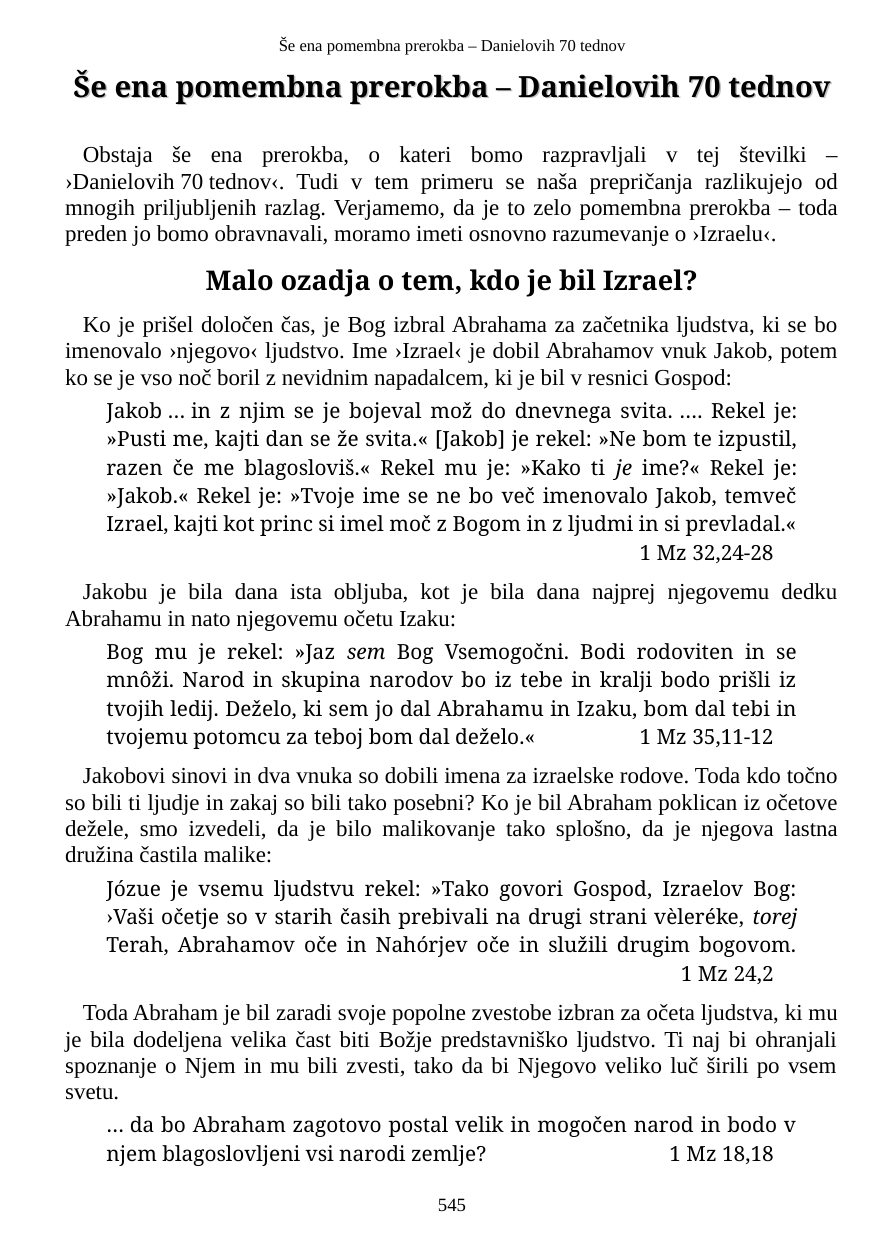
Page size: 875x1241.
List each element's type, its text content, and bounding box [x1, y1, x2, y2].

text Obstaja še ena prerokba, o kateri bomo razpravljali v tej številki – ›Danielovih 70 tednov‹. Tudi v tem primeru se naša prepričanja razlikujejo od mnogih priljubljenih razlag. Verjamemo, da je to zelo pomembna prerokba – toda preden jo bomo obravnavali, moramo imeti osnovno razumevanje o ›Izraelu‹. [65, 141, 839, 247]
text Bog mu je rekel: »Jaz sem Bog Vsemogočni. Bodi rodoviten in se mnôži. Narod in skupina narodov bo iz tebe in kralji bodo prišli iz tvojih ledij. Deželo, ki sem jo dal Abrahamu in Izaku, bom dal tebi in tvojemu potomcu za teboj bom dal deželo.« 1 Mz 35,11-12 [106, 637, 797, 751]
text Jakob … in z njim se je bojeval mož do dnevnega svita. …. Rekel je: »Pusti me, kajti dan se že svita.« [Jakob] je rekel: »Ne bom te izpustil, razen če me blagosloviš.« Rekel mu je: »Kako ti je ime?« Rekel je: »Jakob.« Rekel je: »Tvoje ime se ne bo več imenovalo Jakob, temveč Izrael, kajti kot princ si imel moč z Bogom in z ljudmi in si prevladal.« 1 Mz 32,24-28 [106, 396, 797, 566]
text Jakobovi sinovi in dva vnuka so dobili imena za izraelske rodove. Toda kdo točno so bili ti ljudje in zakaj so bili tako posebni? Ko je bil Abraham poklican iz očetove dežele, smo izvedeli, da je bilo malikovanje tako splošno, da je njegova lastna družina častila malike: [65, 762, 839, 868]
text Ko je prišel določen čas, je Bog izbral Abrahama za začetnika ljudstva, ki se bo imenovalo ›njegovo‹ ljudstvo. Ime ›Izrael‹ je dobil Abrahamov vnuk Jakob, potem ko se je vso noč boril z nevidnim napadalcem, ki je bil v resnici Gospod: [65, 311, 839, 390]
text Toda Abraham je bil zaradi svoje popolne zvestobe izbran za očeta ljudstva, ki mu je bila dodeljena velika čast biti Božje predstavniško ljudstvo. Ti naj bi ohranjali spoznanje o Njem in mu bili zvesti, tako da bi Njegovo veliko luč širili po vsem svetu. [65, 999, 839, 1105]
text Jakobu je bila dana ista obljuba, kot je bila dana najprej njegovemu dedku Abrahamu in nato njegovemu očetu Izaku: [65, 578, 839, 631]
subtitle Malo ozadja o tem, kdo je bil Izrael? [65, 261, 839, 298]
text Józue je vsemu ljudstvu rekel: »Tako govori Gospod, Izraelov Bog: ›Vaši očetje so v starih časih prebivali na drugi strani vèleréke, torej Terah, Abrahamov oče in Nahórjev oče in služili drugim bogovom. 1 Mz 24,2 [106, 874, 797, 987]
subtitle Še ena pomembna prerokba – Danielovih 70 tednov [65, 66, 839, 106]
text … da bo Abraham zagotovo postal velik in mogočen narod in bodo v njem blagoslovljeni vsi narodi zemlje? 1 Mz 18,18 [106, 1111, 797, 1167]
